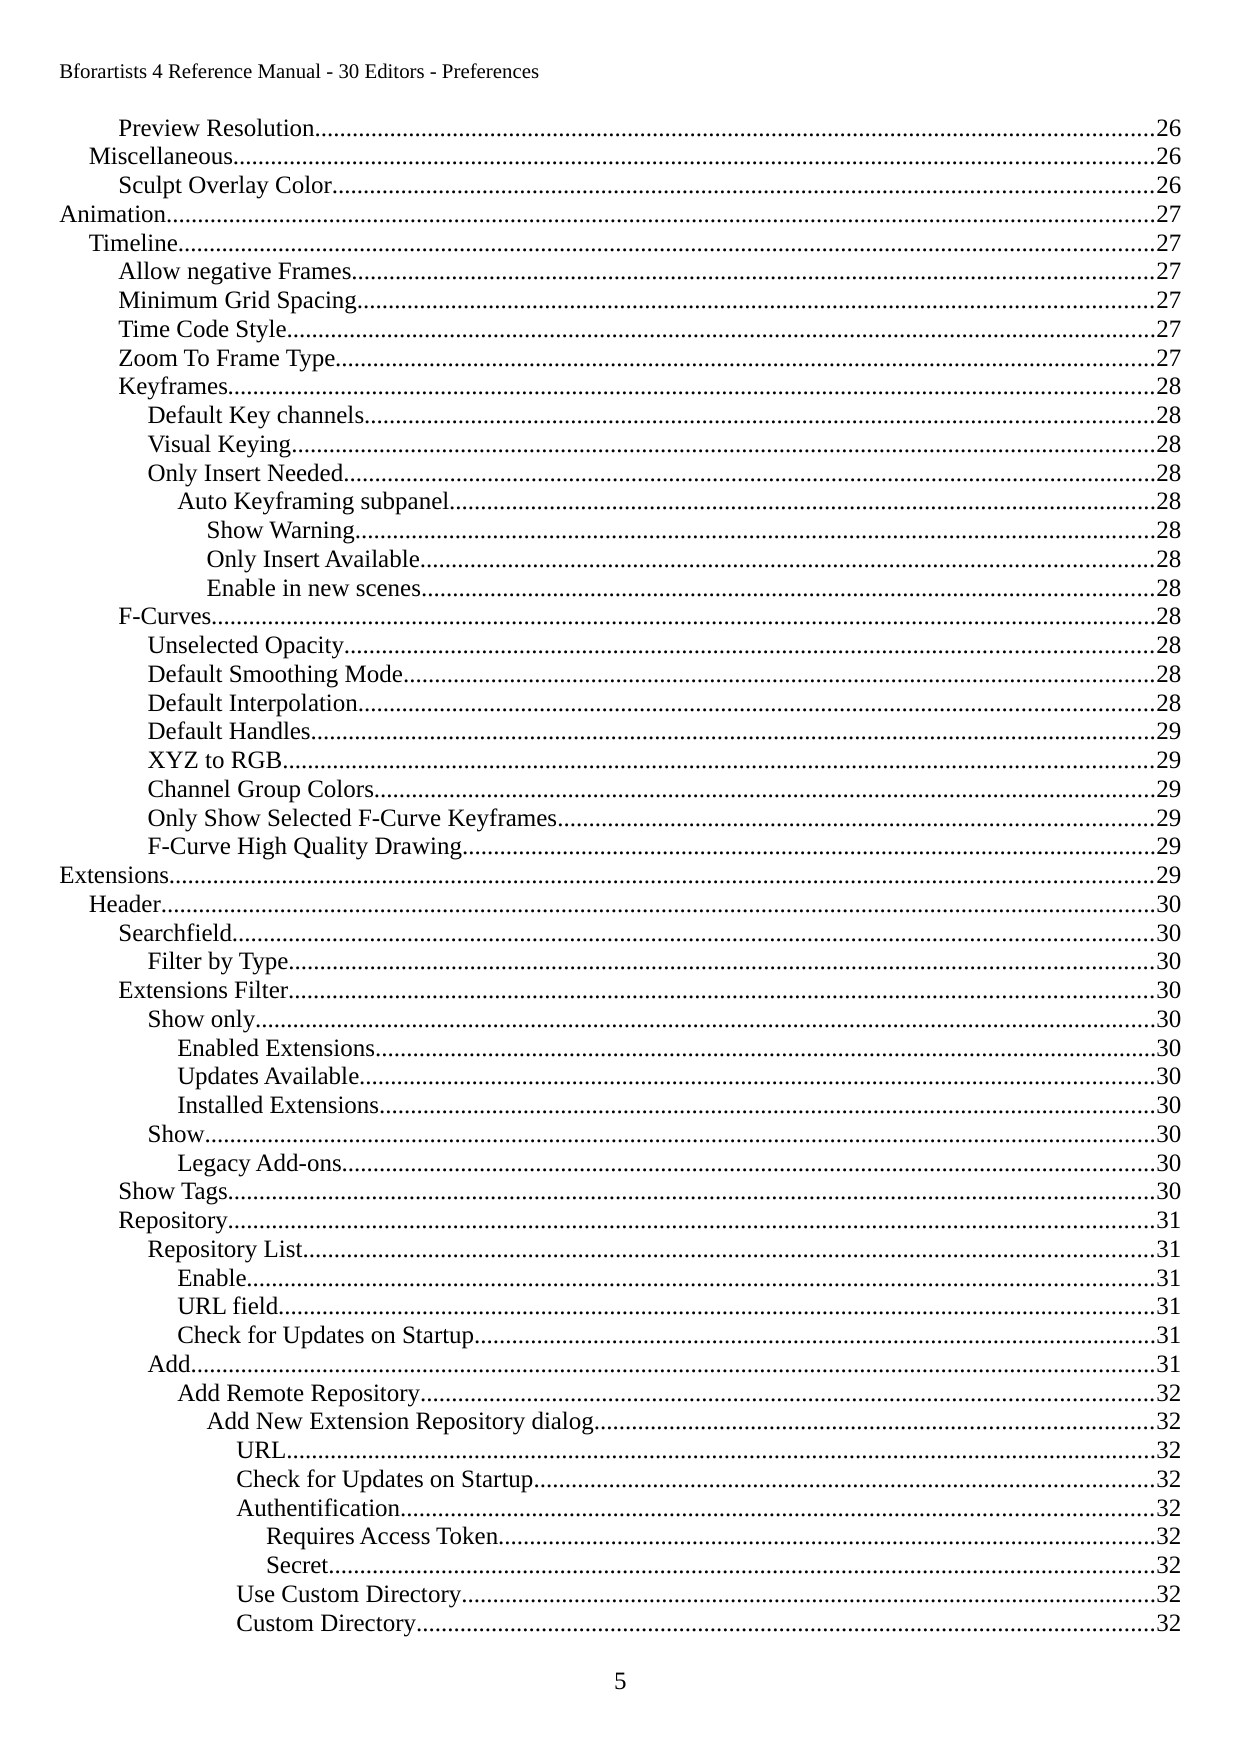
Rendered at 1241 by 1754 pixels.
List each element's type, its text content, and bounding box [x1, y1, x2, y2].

text Custom Directory 32 [236, 1608, 1181, 1636]
text Use Custom Directory 32 [236, 1579, 1181, 1608]
text Check for Updates on Startup 31 [177, 1320, 1181, 1349]
text Requires Access Token 32 [266, 1521, 1181, 1550]
text Check for Updates on Startup 32 [236, 1464, 1181, 1493]
text Header 30 [88, 889, 1181, 918]
text URL field 31 [177, 1291, 1181, 1320]
text Default Key channels 28 [147, 400, 1181, 429]
text Time Code Style 27 [118, 314, 1181, 343]
text Sculpt Overlay Color 26 [118, 170, 1181, 199]
text Show Warning 28 [206, 515, 1181, 544]
text Channel Group Colors 29 [147, 774, 1181, 803]
text Default Smoothing Mode 28 [147, 659, 1181, 688]
text Only Show Selected F-Curve Keyframes 29 [147, 803, 1181, 831]
text Add Remote Repository 32 [177, 1378, 1181, 1406]
text Installed Extensions 30 [177, 1090, 1181, 1119]
text Extensions Filter 30 [118, 975, 1181, 1004]
text Animation 27 [59, 199, 1181, 228]
text Unselected Opacity 28 [147, 630, 1181, 659]
text Minimum Grid Spacing 27 [118, 285, 1181, 314]
text Miscellaneous 26 [88, 141, 1181, 170]
text Allow negative Frames 27 [118, 256, 1181, 285]
text Add New Extension Repository dialog 32 [206, 1406, 1181, 1435]
text Filter by Type 30 [147, 946, 1181, 975]
text Enabled Extensions 30 [177, 1033, 1181, 1061]
text Default Interpolation 28 [147, 688, 1181, 716]
text Searchfield 30 [118, 918, 1181, 946]
text Show Tags 30 [118, 1176, 1181, 1205]
text XYZ to RGB 29 [147, 745, 1181, 774]
text F-Curve High Quality Drawing 29 [147, 831, 1181, 860]
text Repository 31 [118, 1205, 1181, 1234]
text F-Curves 28 [118, 601, 1181, 630]
text Auto Keyframing subpanel 28 [177, 486, 1181, 515]
text Visual Keying 28 [147, 429, 1181, 458]
text Secret 32 [266, 1550, 1181, 1579]
text Add 31 [147, 1349, 1181, 1378]
text Enable in new scenes 28 [206, 573, 1181, 601]
text Only Insert Available 28 [206, 544, 1181, 573]
text Enable 31 [177, 1263, 1181, 1291]
text Timeline 27 [88, 228, 1181, 256]
text Updates Available 30 [177, 1061, 1181, 1090]
text Extensions 29 [59, 860, 1181, 889]
text Show only 30 [147, 1004, 1181, 1033]
text Default Handles 29 [147, 716, 1181, 745]
text Only Insert Needed 28 [147, 458, 1181, 486]
text URL 32 [236, 1435, 1181, 1464]
text Zoom To Frame Type 27 [118, 343, 1181, 371]
text Legacy Add-ons 30 [177, 1148, 1181, 1176]
text Show 30 [147, 1119, 1181, 1148]
text Authentification 32 [236, 1493, 1181, 1521]
text Repository List 31 [147, 1234, 1181, 1263]
text Keyframes 28 [118, 371, 1181, 400]
text Preview Resolution 26 [118, 113, 1181, 141]
